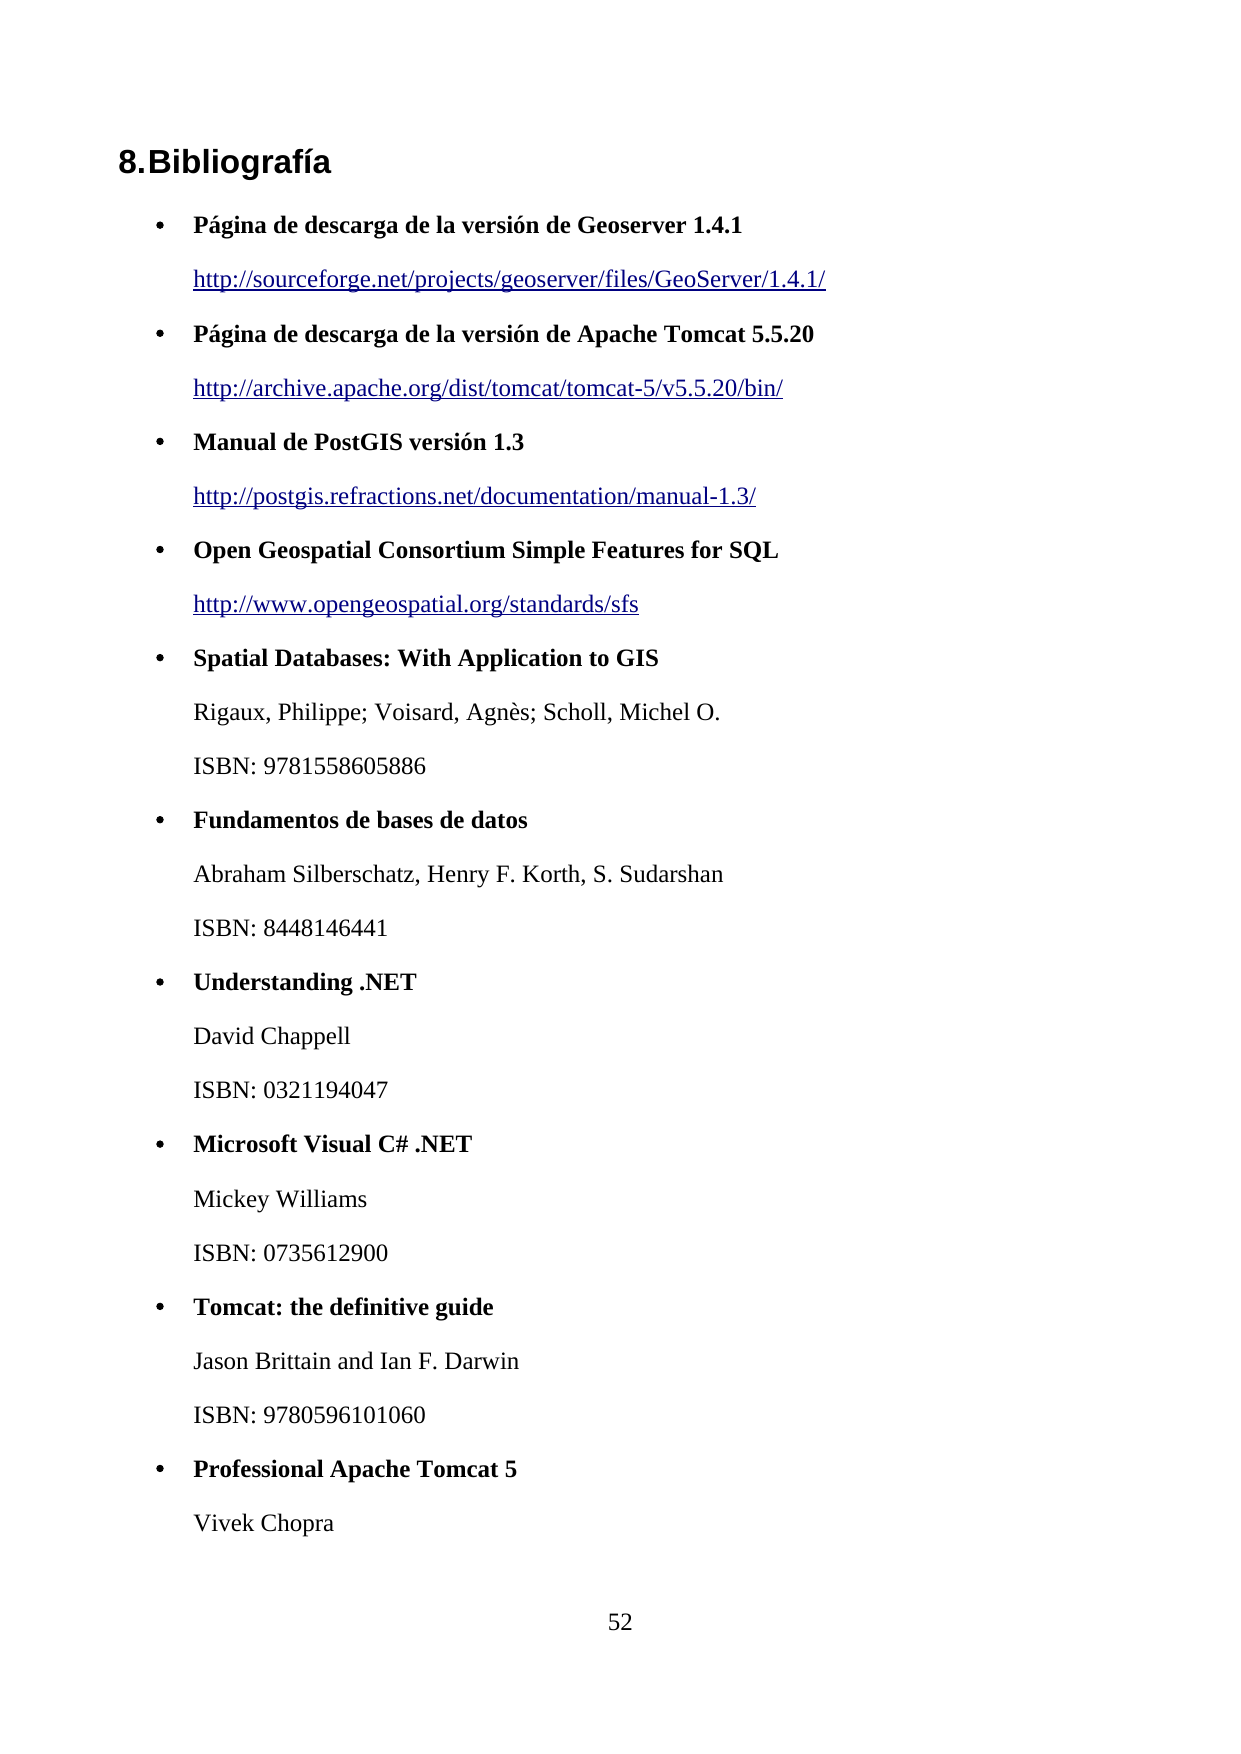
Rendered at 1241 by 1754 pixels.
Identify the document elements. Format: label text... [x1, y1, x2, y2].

list Microsoft Visual C# .NET [156, 1131, 1122, 1158]
text ISBN: 0735612900 [193, 1239, 1122, 1266]
text ISBN: 9780596101060 [193, 1401, 1122, 1429]
list Spatial Databases: With Application to GIS [156, 644, 1122, 672]
list Manual de PostGIS versión 1.3 [156, 428, 1122, 456]
text Rigaux, Philippe; Voisard, Agnès; Scholl, Michel O. [193, 698, 1122, 726]
text Jason Brittain and Ian F. Darwin [193, 1347, 1122, 1374]
list Professional Apache Tomcat 5 [156, 1455, 1122, 1483]
list Understanding .NET [156, 968, 1122, 996]
text Vivek Chopra [193, 1509, 1122, 1537]
list Fundamentos de bases de datos [156, 806, 1122, 834]
list Página de descarga de la versión de Apache Tomcat 5.5.20 [156, 320, 1122, 347]
text Mickey Williams [193, 1185, 1122, 1212]
text ISBN: 9781558605886 [193, 752, 1122, 780]
list Tomcat: the definitive guide [156, 1293, 1122, 1321]
subtitle Bibliografía [118, 143, 1122, 180]
text http://www.opengeospatial.org/standards/sfs [193, 590, 1122, 618]
subtitle Página de descarga de la versión de Geoserver 1.4.1 [156, 212, 1122, 239]
text David Chappell [193, 1022, 1122, 1050]
subtitle http://sourceforge.net/projects/geoserver/files/GeoServer/1.4.1/ [193, 266, 1122, 293]
text Abraham Silberschatz, Henry F. Korth, S. Sudarshan [193, 860, 1122, 888]
text http://postgis.refractions.net/documentation/manual-1.3/ [193, 482, 1122, 509]
list Open Geospatial Consortium Simple Features for SQL [156, 536, 1122, 564]
text ISBN: 0321194047 [193, 1077, 1122, 1104]
text ISBN: 8448146441 [193, 914, 1122, 942]
text http://archive.apache.org/dist/tomcat/tomcat-5/v5.5.20/bin/ [193, 374, 1122, 401]
